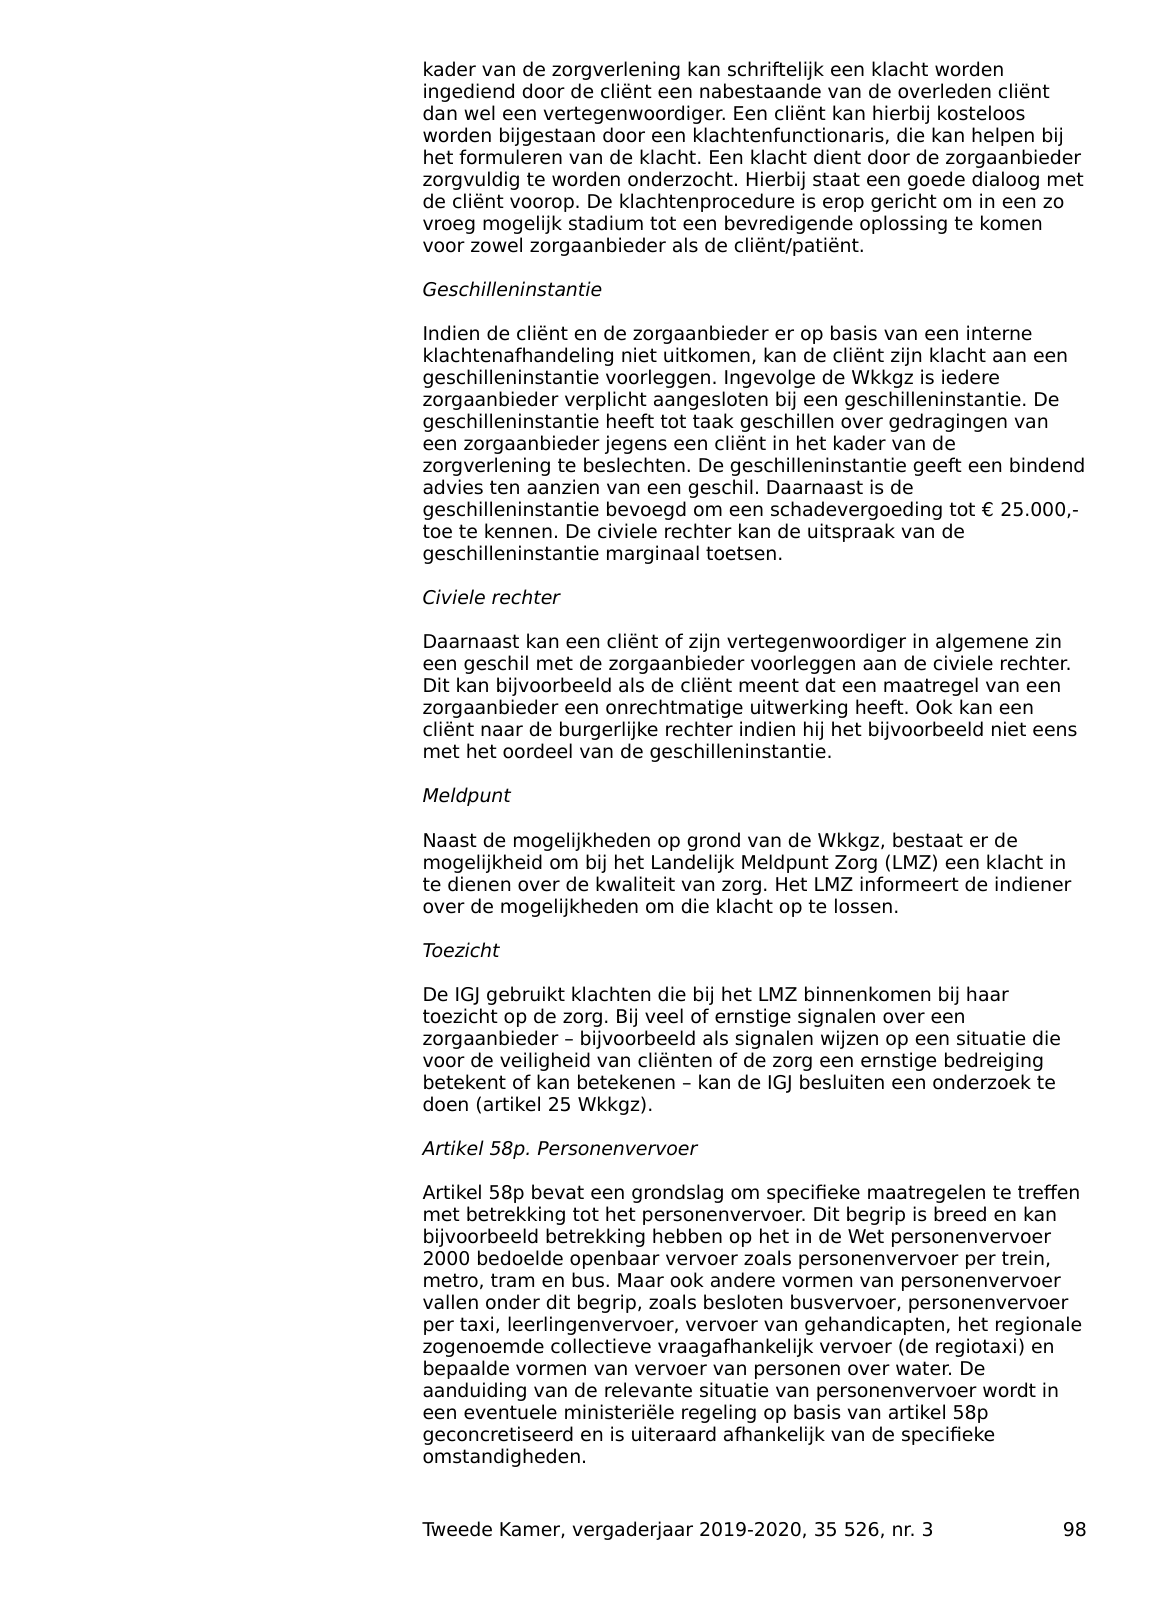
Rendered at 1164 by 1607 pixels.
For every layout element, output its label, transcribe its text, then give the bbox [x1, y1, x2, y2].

subtitle Civiele rechter [422, 587, 1087, 609]
subtitle Artikel 58p. Personenvervoer [422, 1138, 1087, 1160]
subtitle Toezicht [422, 940, 1087, 962]
text De IGJ gebruikt klachten die bij het LMZ binnenkomen bij haar toezicht op de zorg. Bij veel of ernstige signalen over een zorgaanbieder – bijvoorbeeld als signalen wijzen op een situatie die voor de veiligheid van cliënten of de zorg een ernstige bedreiging betekent of kan betekenen – kan de IGJ besluiten een onderzoek te doen (artikel 25 Wkkgz). [422, 984, 1087, 1116]
text Indien de cliënt en de zorgaanbieder er op basis van een interne klachtenafhandeling niet uitkomen, kan de cliënt zijn klacht aan een geschilleninstantie voorleggen. Ingevolge de Wkkgz is iedere zorgaanbieder verplicht aangesloten bij een geschilleninstantie. De geschilleninstantie heeft tot taak geschillen over gedragingen van een zorgaanbieder jegens een cliënt in het kader van de zorgverlening te beslechten. De geschilleninstantie geeft een bindend advies ten aanzien van een geschil. Daarnaast is de geschilleninstantie bevoegd om een schadevergoeding tot € 25.000,- toe te kennen. De civiele rechter kan de uitspraak van de geschilleninstantie marginaal toetsen. [422, 323, 1087, 565]
text Daarnaast kan een cliënt of zijn vertegenwoordiger in algemene zin een geschil met de zorgaanbieder voorleggen aan de civiele rechter. Dit kan bijvoorbeeld als de cliënt meent dat een maatregel van een zorgaanbieder een onrechtmatige uitwerking heeft. Ook kan een cliënt naar de burgerlijke rechter indien hij het bijvoorbeeld niet eens met het oordeel van de geschilleninstantie. [422, 631, 1087, 763]
subtitle Geschilleninstantie [422, 279, 1087, 301]
text kader van de zorgverlening kan schriftelijk een klacht worden ingediend door de cliënt een nabestaande van de overleden cliënt dan wel een vertegenwoordiger. Een cliënt kan hierbij kosteloos worden bijgestaan door een klachtenfunctionaris, die kan helpen bij het formuleren van de klacht. Een klacht dient door de zorgaanbieder zorgvuldig te worden onderzocht. Hierbij staat een goede dialoog met de cliënt voorop. De klachtenprocedure is erop gericht om in een zo vroeg mogelijk stadium tot een bevredigende oplossing te komen voor zowel zorgaanbieder als de cliënt/patiënt. [422, 59, 1087, 257]
text Artikel 58p bevat een grondslag om specifieke maatregelen te treffen met betrekking tot het personenvervoer. Dit begrip is breed en kan bijvoorbeeld betrekking hebben op het in de Wet personenvervoer 2000 bedoelde openbaar vervoer zoals personenvervoer per trein, metro, tram en bus. Maar ook andere vormen van personenvervoer vallen onder dit begrip, zoals besloten busvervoer, personenvervoer per taxi, leerlingenvervoer, vervoer van gehandicapten, het regionale zogenoemde collectieve vraagafhankelijk vervoer (de regiotaxi) en bepaalde vormen van vervoer van personen over water. De aanduiding van de relevante situatie van personenvervoer wordt in een eventuele ministeriële regeling op basis van artikel 58p geconcretiseerd en is uiteraard afhankelijk van de specifieke omstandigheden. [422, 1182, 1087, 1468]
subtitle Meldpunt [422, 785, 1087, 807]
text Naast de mogelijkheden op grond van de Wkkgz, bestaat er de mogelijkheid om bij het Landelijk Meldpunt Zorg (LMZ) een klacht in te dienen over de kwaliteit van zorg. Het LMZ informeert de indiener over de mogelijkheden om die klacht op te lossen. [422, 829, 1087, 917]
